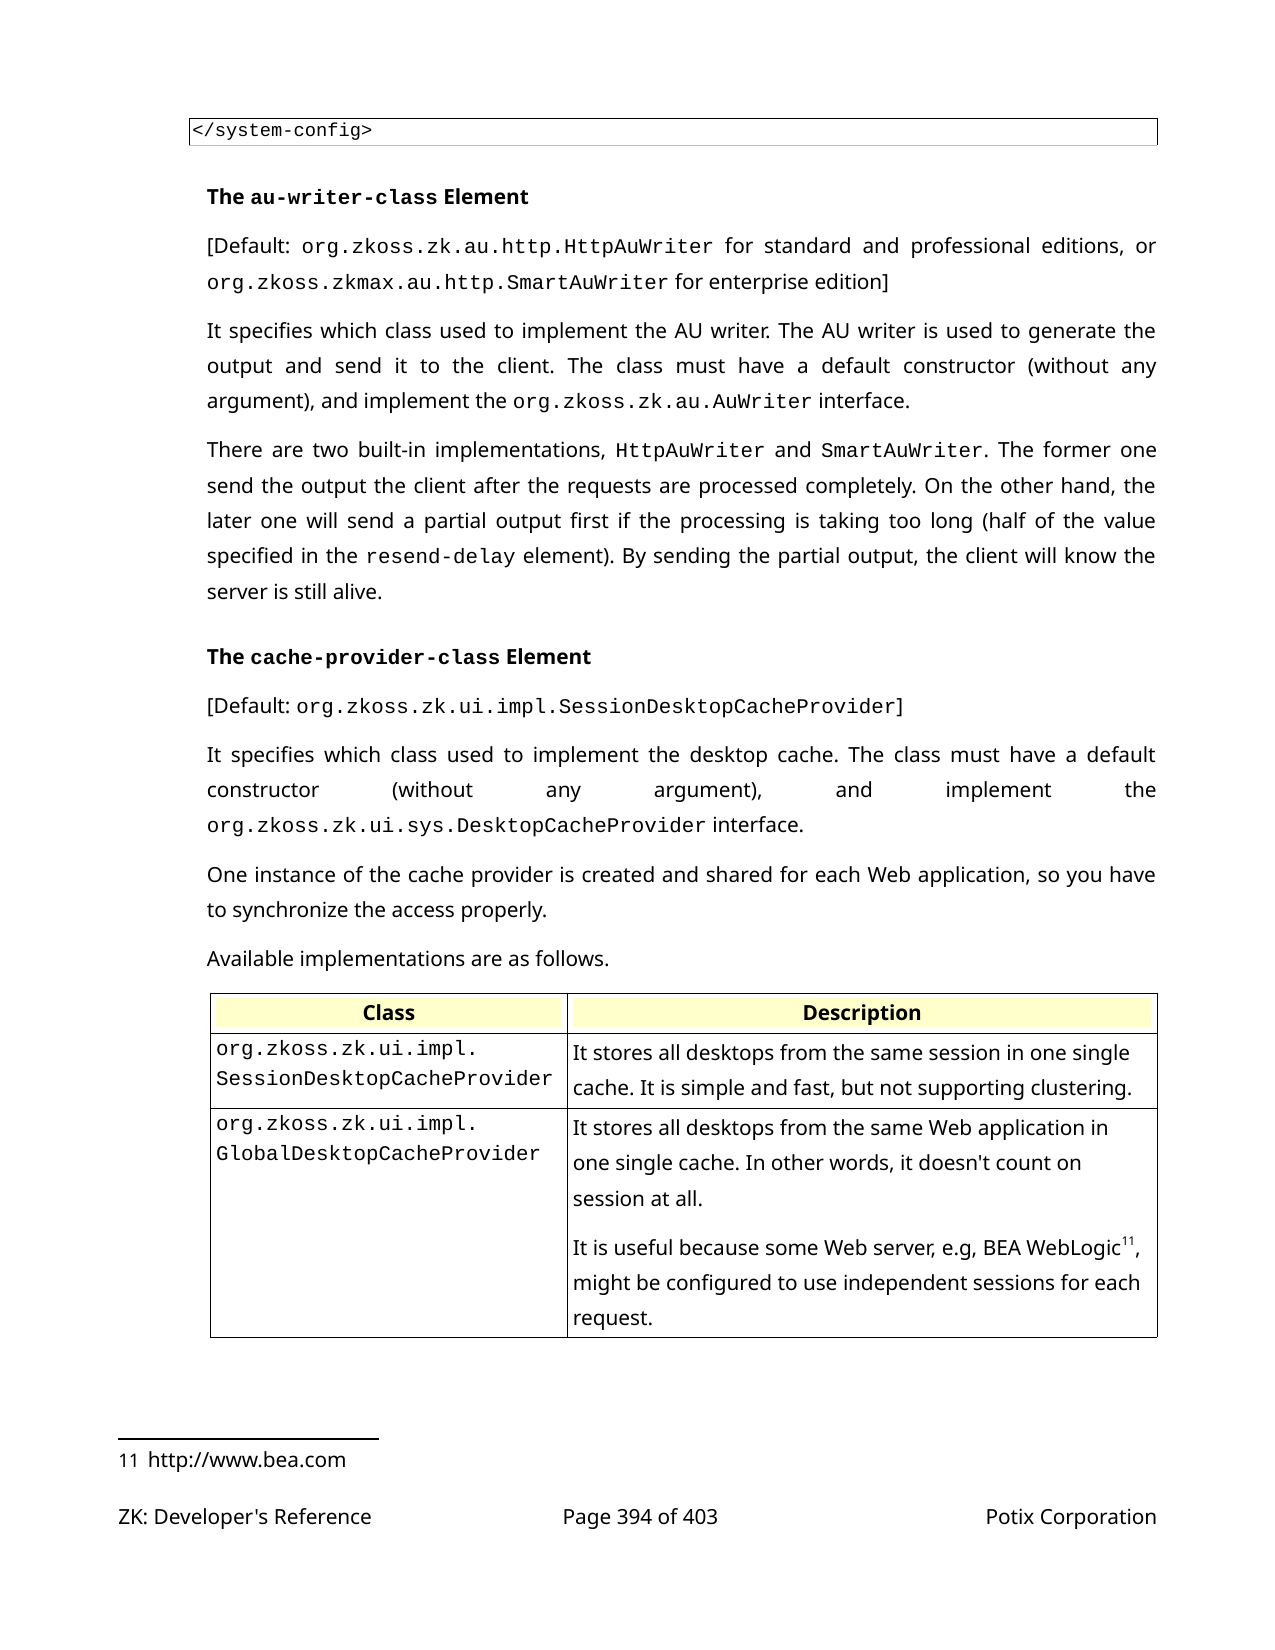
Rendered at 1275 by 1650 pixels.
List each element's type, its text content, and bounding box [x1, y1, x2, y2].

table_cell It stores all desktops from the same session in one single cache. It is simple and fast, but not supporting clustering. [568, 1034, 1157, 1107]
subtitle The au-writer-class Element [207, 182, 1157, 211]
text [Default: org.zkoss.zk.ui.impl.SessionDesktopCacheProvider] [207, 691, 1157, 719]
text </system-config> [190, 119, 1157, 145]
text It specifies which class used to implement the desktop cache. The class must have a default constructor (without any argument), and implement the org.zkoss.zk.ui.sys.DesktopCacheProvider interface. [207, 740, 1157, 839]
text Available implementations are as follows. [207, 944, 1157, 972]
table_cell org.zkoss.zk.ui.impl. GlobalDesktopCacheProvider [211, 1109, 567, 1337]
subtitle The cache-provider-class Element [207, 642, 1157, 670]
text One instance of the cache provider is created and shared for each Web application, so you have to synchronize the access properly. [207, 860, 1157, 923]
text It specifies which class used to implement the AU writer. The AU writer is used to generate the output and send it to the client. The class must have a default constructor (without any argument), and implement the org.zkoss.zk.au.AuWriter interface. [207, 316, 1157, 415]
text There are two built-in implementations, HttpAuWriter and SmartAuWriter. The former one send the output the client after the requests are processed completely. On the other hand, the later one will send a partial output first if the processing is taking too long (half of the value specified in the resend-delay element). By sending the partial output, the client will know the server is still alive. [207, 436, 1157, 605]
text [Default: org.zkoss.zk.au.http.HttpAuWriter for standard and professional editions, or org.zkoss.zkmax.au.http.SmartAuWriter for enterprise edition] [207, 231, 1157, 295]
table_cell It stores all desktops from the same Web application in one single cache. In other words, it doesn't count on session at all. It is useful because some Web server, e.g, BEA WebLogic, might be configured to use independent sessions for each request. [568, 1109, 1157, 1337]
table_header Class [211, 994, 567, 1032]
table_header Description [568, 994, 1157, 1032]
table_cell org.zkoss.zk.ui.impl. SessionDesktopCacheProvider [211, 1034, 567, 1107]
